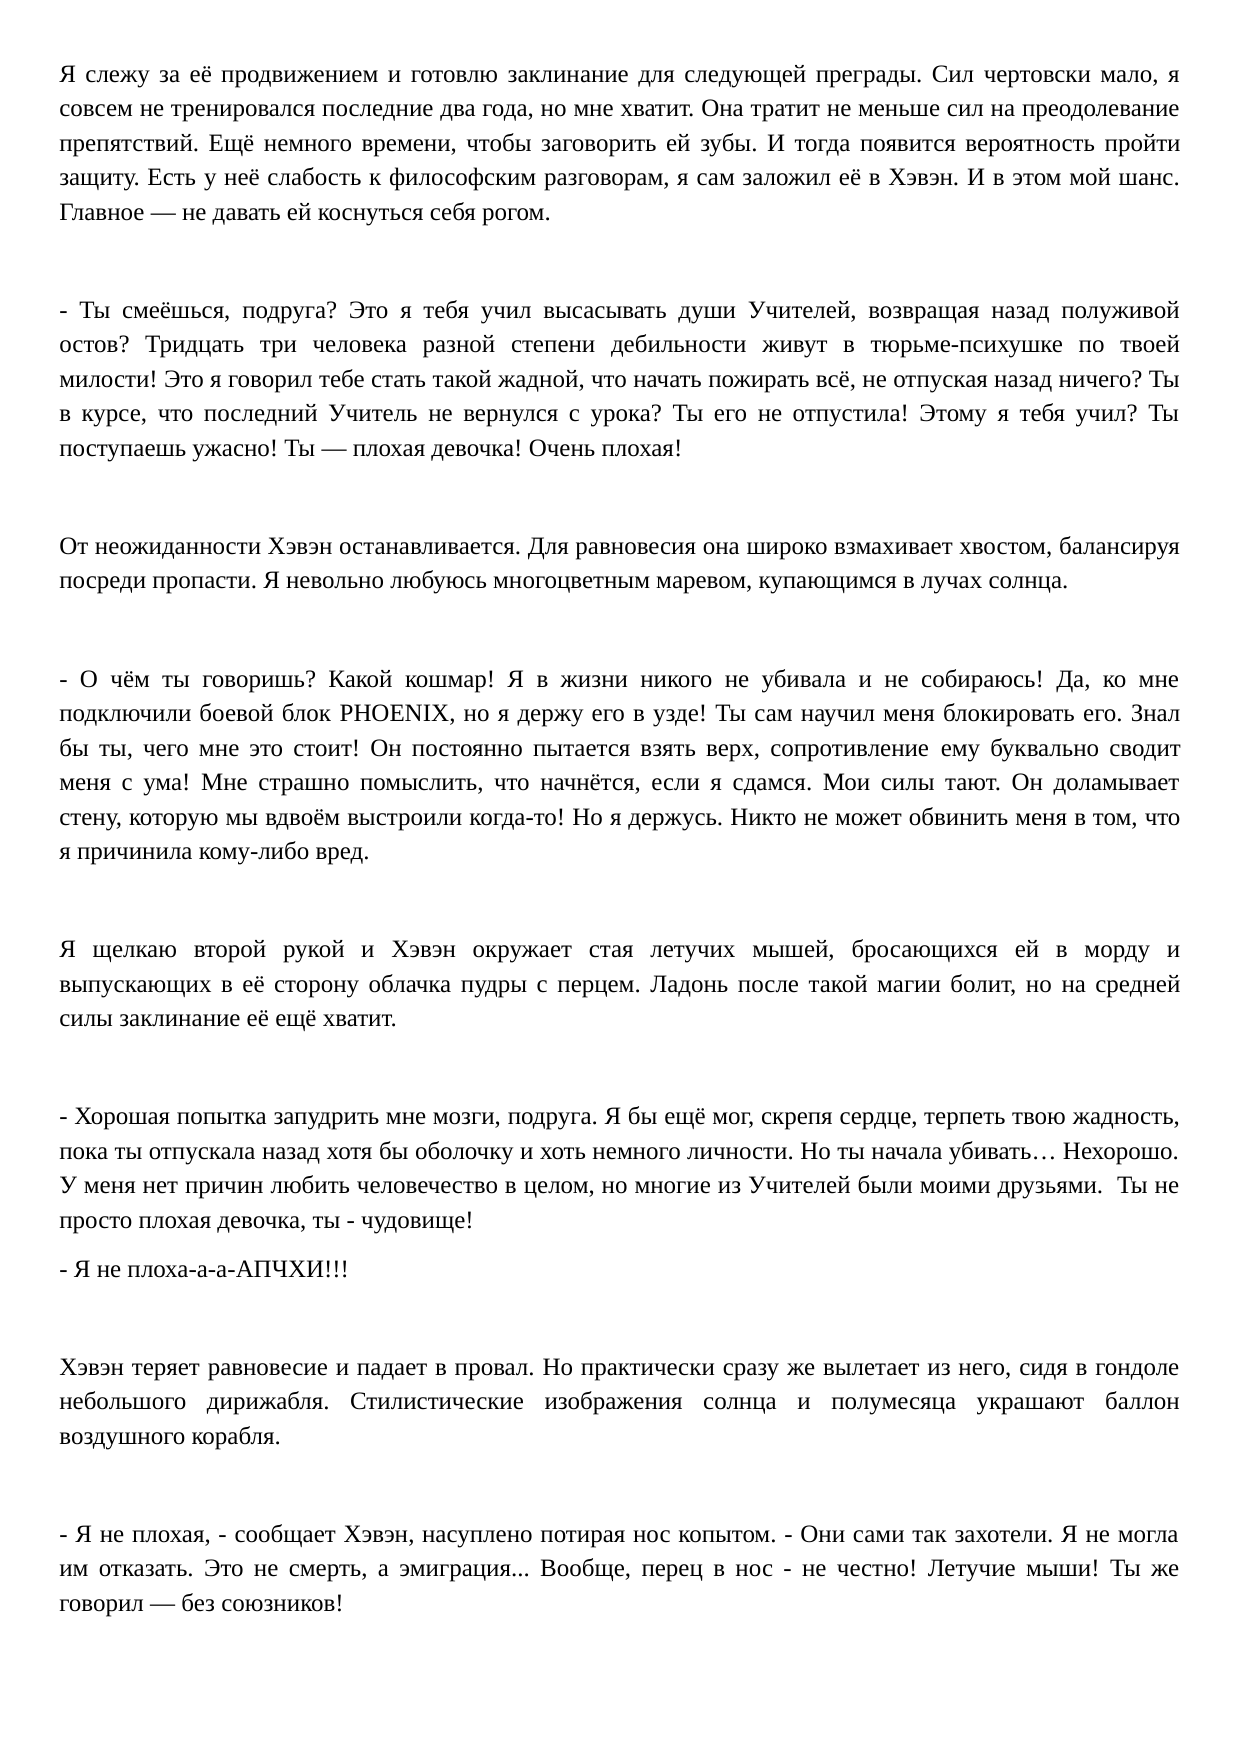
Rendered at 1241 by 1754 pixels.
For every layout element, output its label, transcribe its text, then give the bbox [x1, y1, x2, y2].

text - Хорошая попытка запудрить мне мозги, подруга. Я бы ещё мог, скрепя сердце, терпеть твою жадность, пока ты отпускала назад хотя бы оболочку и хоть немного личности. Но ты начала убивать… Нехорошо. У меня нет причин любить человечество в целом, но многие из Учителей были моими друзьями. Ты не просто плохая девочка, ты - чудовище! [59, 1101, 1181, 1233]
text Я слежу за её продвижением и готовлю заклинание для следующей преграды. Сил чертовски мало, я совсем не тренировался последние два года, но мне хватит. Она тратит не меньше сил на преодолевание препятствий. Ещё немного времени, чтобы заговорить ей зубы. И тогда появится вероятность пройти защиту. Есть у неё слабость к философским разговорам, я сам заложил её в Хэвэн. И в этом мой шанс. Главное — не давать ей коснуться себя рогом. [59, 59, 1181, 226]
text Я щелкаю второй рукой и Хэвэн окружает стая летучих мышей, бросающихся ей в морду и выпускающих в её сторону облачка пудры с перцем. Ладонь после такой магии болит, но на средней силы заклинание её ещё хватит. [59, 934, 1181, 1032]
text - Я не плохая, - сообщает Хэвэн, насуплено потирая нос копытом. - Они сами так захотели. Я не могла им отказать. Это не смерть, а эмиграция... Вообще, перец в нос - не честно! Летучие мыши! Ты же говорил — без союзников! [59, 1519, 1181, 1617]
text - О чём ты говоришь? Какой кошмар! Я в жизни никого не убивала и не собираюсь! Да, ко мне подключили боевой блок PHOENIX, но я держу его в узде! Ты сам научил меня блокировать его. Знал бы ты, чего мне это стоит! Он постоянно пытается взять верх, сопротивление ему буквально сводит меня с ума! Мне страшно помыслить, что начнётся, если я сдамся. Мои силы тают. Он доламывает стену, которую мы вдвоём выстроили когда-то! Но я держусь. Никто не может обвинить меня в том, что я причинила кому-либо вред. [59, 664, 1181, 865]
text - Ты смеёшься, подруга? Это я тебя учил высасывать души Учителей, возвращая назад полуживой остов? Тридцать три человека разной степени дебильности живут в тюрьме-психушке по твоей милости! Это я говорил тебе стать такой жадной, что начать пожирать всё, не отпуская назад ничего? Ты в курсе, что последний Учитель не вернулся с урока? Ты его не отпустила! Этому я тебя учил? Ты поступаешь ужасно! Ты — плохая девочка! Очень плохая! [59, 295, 1181, 462]
text От неожиданности Хэвэн останавливается. Для равновесия она широко взмахивает хвостом, балансируя посреди пропасти. Я невольно любуюсь многоцветным маревом, купающимся в лучах солнца. [59, 531, 1181, 594]
text - Я не плоха-а-а-АПЧХИ!!! [59, 1254, 1181, 1283]
text Хэвэн теряет равновесие и падает в провал. Но практически сразу же вылетает из него, сидя в гондоле небольшого дирижабля. Стилистические изображения солнца и полумесяца украшают баллон воздушного корабля. [59, 1352, 1181, 1450]
